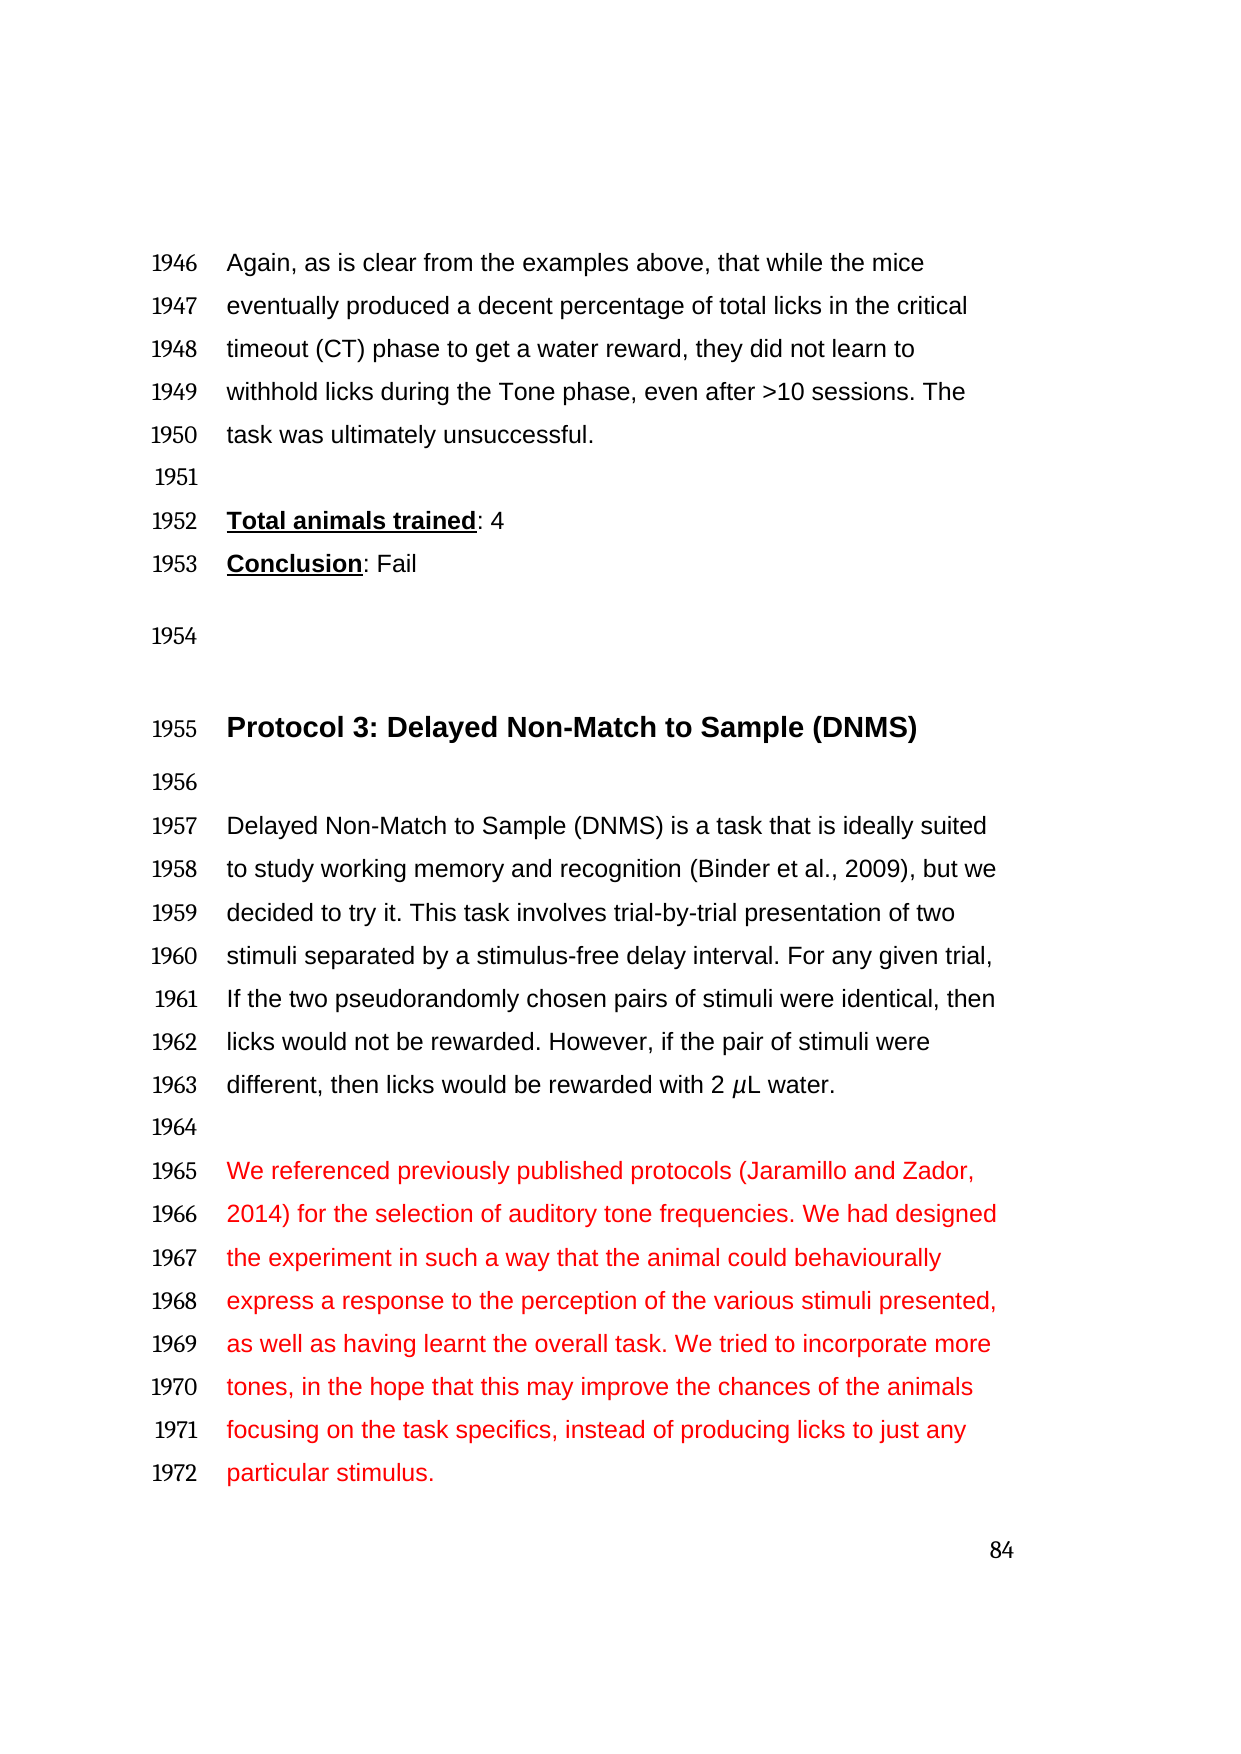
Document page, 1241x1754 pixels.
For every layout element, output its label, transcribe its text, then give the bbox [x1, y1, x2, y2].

subtitle Protocol 3: Delayed Non-Match to Sample (DNMS) [226, 709, 1014, 743]
text Total animals trained: 4 [226, 506, 1014, 535]
text We referenced previously published protocols (Jaramillo and Zador, 2014) for the selection of auditory tone frequencies. We had designed the experiment in such a way that the animal could behaviourally express a response to the perception of the various stimuli presented, as well as having learnt the overall task. We tried to incorporate more tones, in the hope that this may improve the chances of the animals focusing on the task specifics, instead of producing licks to just any particular stimulus. [226, 1156, 1014, 1487]
text Delayed Non-Match to Sample (DNMS) is a task that is ideally suited to study working memory and recognition (Binder et al., 2009), but we decided to try it. This task involves trial-by-trial presentation of two stimuli separated by a stimulus-free delay interval. For any given trial, If the two pseudorandomly chosen pairs of stimuli were identical, then licks would not be rewarded. However, if the pair of stimuli were different, then licks would be rewarded with 2 µL water. [226, 811, 1014, 1099]
text Conclusion: Fail [226, 549, 1014, 578]
text Again, as is clear from the examples above, that while the mice eventually produced a decent percentage of total licks in the critical timeout (CT) phase to get a water reward, they did not learn to withhold licks during the Tone phase, even after >10 sessions. The task was ultimately unsuccessful. [226, 248, 1014, 449]
